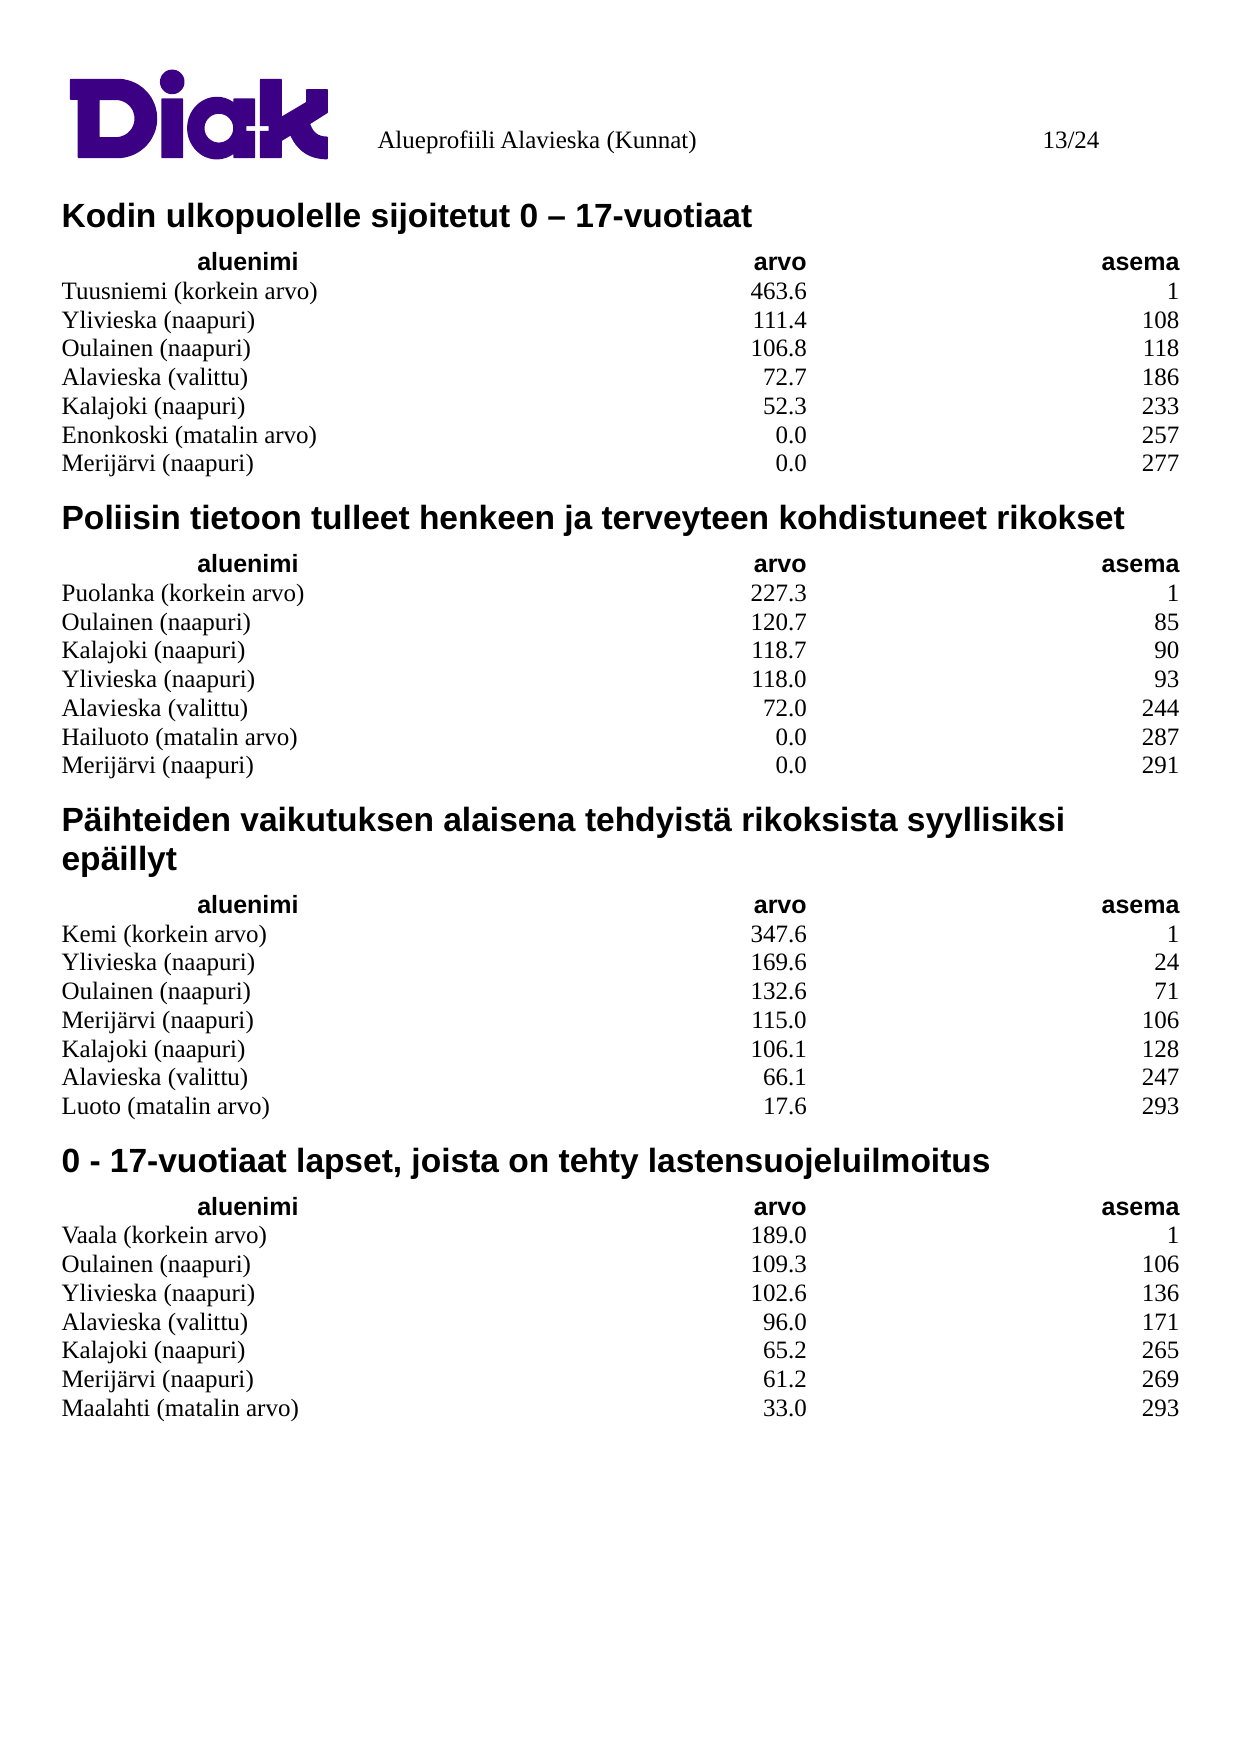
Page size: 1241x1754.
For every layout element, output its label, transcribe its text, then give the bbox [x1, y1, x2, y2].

table_cell 0.0 [434, 722, 806, 751]
table_cell 257 [806, 420, 1179, 448]
table_cell 111.4 [434, 305, 806, 333]
table_cell 90 [806, 636, 1179, 664]
table_cell 132.6 [434, 976, 806, 1005]
table_cell 1 [806, 1221, 1179, 1249]
table_cell 66.1 [434, 1063, 806, 1091]
table_cell Ylivieska (naapuri) [61, 1278, 434, 1307]
table_cell Kalajoki (naapuri) [61, 1034, 434, 1062]
table_cell 85 [806, 607, 1179, 636]
table_cell 269 [806, 1364, 1179, 1393]
table_cell 0.0 [434, 751, 806, 779]
table_cell 293 [806, 1091, 1179, 1120]
table_cell 293 [806, 1393, 1179, 1422]
table_cell 65.2 [434, 1336, 806, 1364]
table_header arvo [434, 247, 806, 276]
table_cell 106 [806, 1005, 1179, 1034]
table_cell 1 [806, 276, 1179, 305]
table_cell 136 [806, 1278, 1179, 1307]
table_header asema [806, 549, 1179, 578]
table_cell 1 [806, 919, 1179, 947]
table_cell 277 [806, 449, 1179, 477]
table_cell 33.0 [434, 1393, 806, 1422]
table_cell 128 [806, 1034, 1179, 1062]
table_cell 118 [806, 334, 1179, 362]
table_cell Oulainen (naapuri) [61, 976, 434, 1005]
table_cell Kalajoki (naapuri) [61, 636, 434, 664]
table_cell 186 [806, 362, 1179, 391]
table_cell 24 [806, 948, 1179, 976]
table_cell 118.7 [434, 636, 806, 664]
table_cell 118.0 [434, 664, 806, 693]
table_cell Puolanka (korkein arvo) [61, 578, 434, 607]
table_cell 0.0 [434, 449, 806, 477]
table_cell Kalajoki (naapuri) [61, 391, 434, 420]
table_cell Merijärvi (naapuri) [61, 751, 434, 779]
table_cell 120.7 [434, 607, 806, 636]
table_header asema [806, 890, 1179, 919]
table_cell 108 [806, 305, 1179, 333]
table_cell 93 [806, 664, 1179, 693]
table_cell Kalajoki (naapuri) [61, 1336, 434, 1364]
table_cell Alavieska (valittu) [61, 1307, 434, 1336]
table_cell 61.2 [434, 1364, 806, 1393]
table_cell Enonkoski (matalin arvo) [61, 420, 434, 448]
subtitle Poliisin tietoon tulleet henkeen ja terveyteen kohdistuneet rikokset [61, 498, 1179, 537]
table_cell Ylivieska (naapuri) [61, 664, 434, 693]
table_cell 102.6 [434, 1278, 806, 1307]
table_cell 227.3 [434, 578, 806, 607]
table_cell 109.3 [434, 1249, 806, 1278]
table_cell Alavieska (valittu) [61, 1063, 434, 1091]
table_cell 265 [806, 1336, 1179, 1364]
table_cell 233 [806, 391, 1179, 420]
table_cell 169.6 [434, 948, 806, 976]
table_header aluenimi [61, 890, 434, 919]
table_header aluenimi [61, 1192, 434, 1221]
table_cell Oulainen (naapuri) [61, 1249, 434, 1278]
table_cell Merijärvi (naapuri) [61, 449, 434, 477]
table_header aluenimi [61, 247, 434, 276]
table_cell 347.6 [434, 919, 806, 947]
table_cell 52.3 [434, 391, 806, 420]
table_header arvo [434, 1192, 806, 1221]
table_header asema [806, 1192, 1179, 1221]
table_cell Merijärvi (naapuri) [61, 1005, 434, 1034]
table_cell Merijärvi (naapuri) [61, 1364, 434, 1393]
table_cell Kemi (korkein arvo) [61, 919, 434, 947]
table_cell 1 [806, 578, 1179, 607]
table_header asema [806, 247, 1179, 276]
subtitle 0 - 17-vuotiaat lapset, joista on tehty lastensuojeluilmoitus [61, 1141, 1179, 1179]
table_cell Oulainen (naapuri) [61, 334, 434, 362]
table_cell 171 [806, 1307, 1179, 1336]
table_cell Alavieska (valittu) [61, 693, 434, 722]
table_cell 244 [806, 693, 1179, 722]
table_cell Hailuoto (matalin arvo) [61, 722, 434, 751]
table_cell 189.0 [434, 1221, 806, 1249]
subtitle Päihteiden vaikutuksen alaisena tehdyistä rikoksista syyllisiksi epäillyt [61, 800, 1179, 877]
table_header aluenimi [61, 549, 434, 578]
table_cell 71 [806, 976, 1179, 1005]
table_cell 72.0 [434, 693, 806, 722]
table_cell 247 [806, 1063, 1179, 1091]
table_header arvo [434, 549, 806, 578]
table_cell 106.1 [434, 1034, 806, 1062]
table_cell 72.7 [434, 362, 806, 391]
table_cell Ylivieska (naapuri) [61, 305, 434, 333]
table_cell Maalahti (matalin arvo) [61, 1393, 434, 1422]
table_cell 287 [806, 722, 1179, 751]
table_cell Oulainen (naapuri) [61, 607, 434, 636]
table_cell 0.0 [434, 420, 806, 448]
subtitle Kodin ulkopuolelle sijoitetut 0 – 17-vuotiaat [61, 196, 1179, 235]
table_cell 17.6 [434, 1091, 806, 1120]
table_cell Vaala (korkein arvo) [61, 1221, 434, 1249]
table_cell Luoto (matalin arvo) [61, 1091, 434, 1120]
table_cell 463.6 [434, 276, 806, 305]
table_header arvo [434, 890, 806, 919]
table_cell 291 [806, 751, 1179, 779]
table_cell 106.8 [434, 334, 806, 362]
table_cell 115.0 [434, 1005, 806, 1034]
table_cell Ylivieska (naapuri) [61, 948, 434, 976]
table_cell 106 [806, 1249, 1179, 1278]
table_cell Tuusniemi (korkein arvo) [61, 276, 434, 305]
table_cell Alavieska (valittu) [61, 362, 434, 391]
table_cell 96.0 [434, 1307, 806, 1336]
